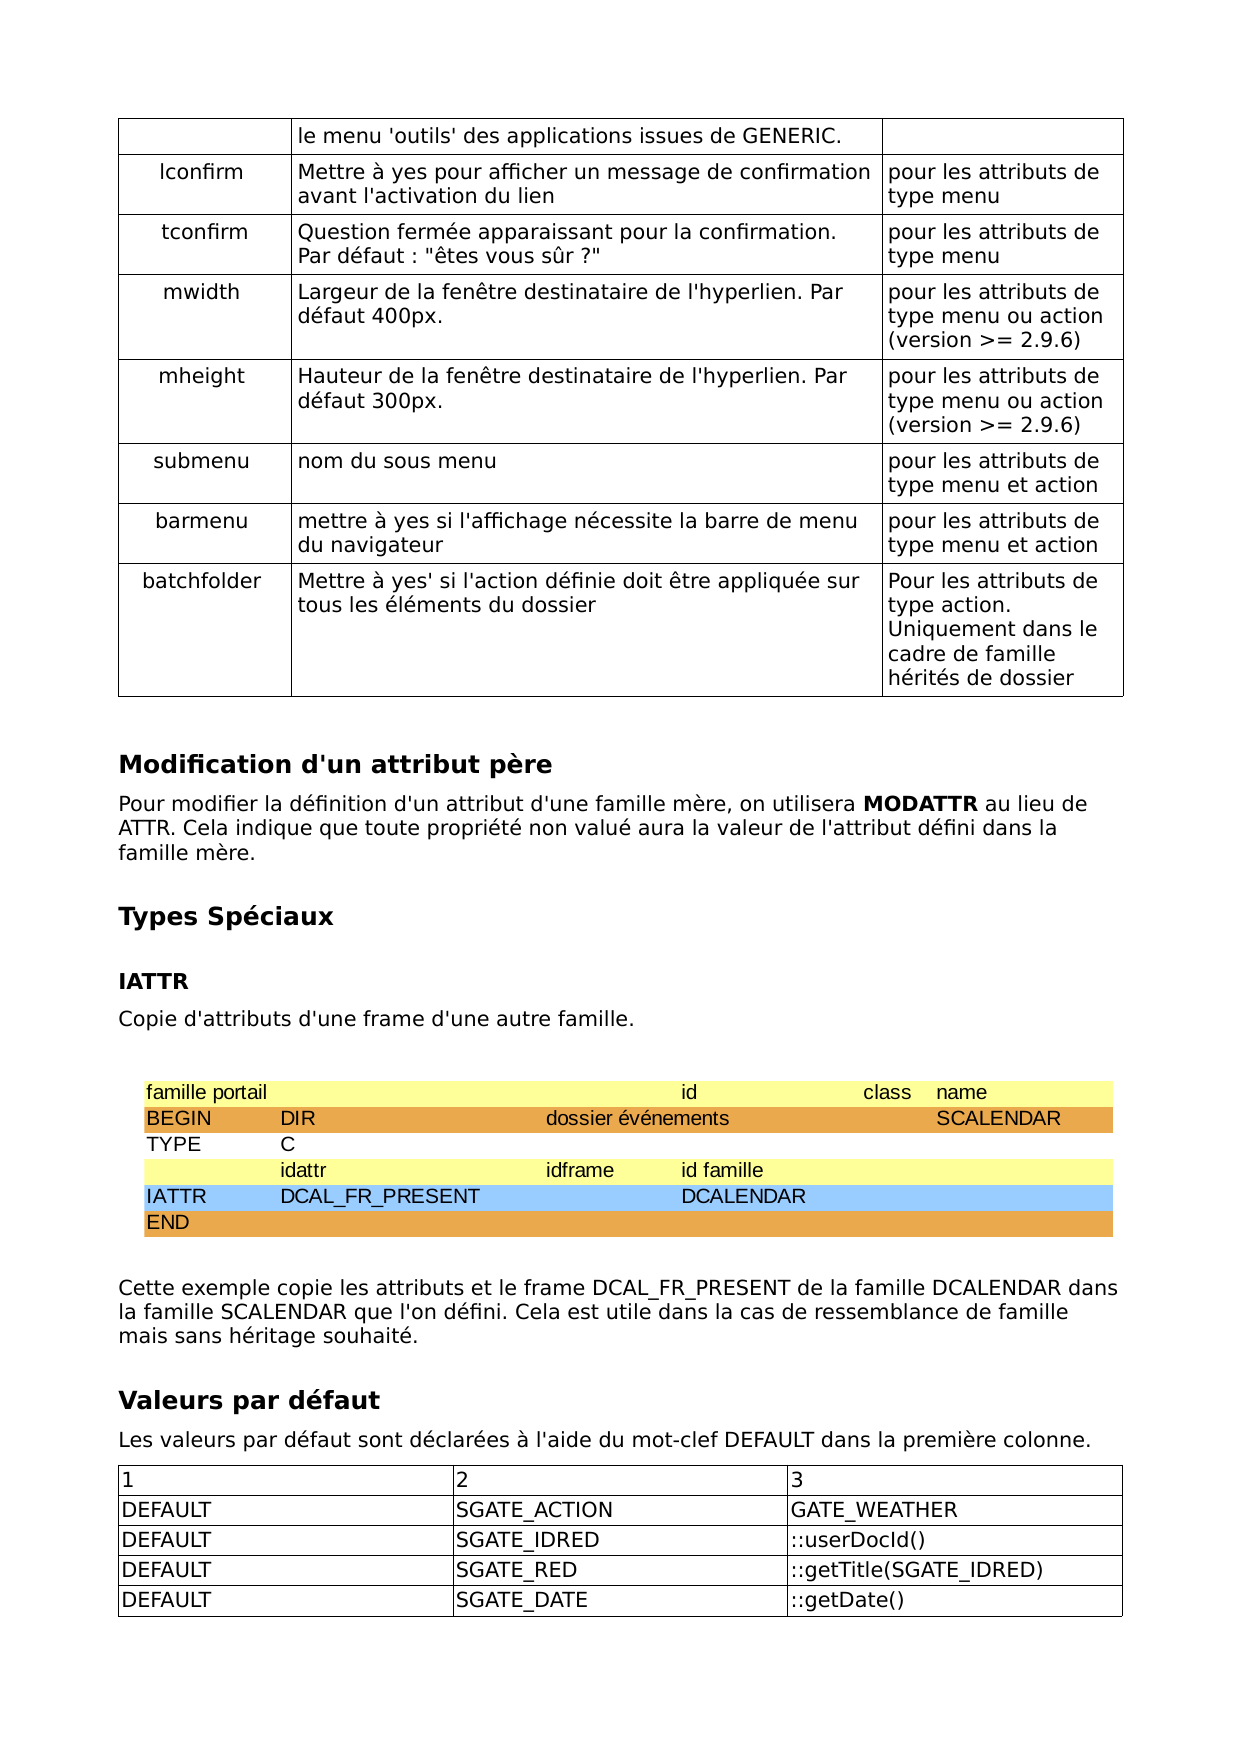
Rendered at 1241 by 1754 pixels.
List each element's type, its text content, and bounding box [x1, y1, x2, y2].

table_cell pour les attributs de type menu ou action (version >= 2.9.6) [883, 360, 1123, 443]
table_cell [883, 119, 1123, 154]
table_cell nom du sous menu [292, 444, 882, 503]
table_cell mwidth [119, 275, 291, 358]
table_cell le menu 'outils' des applications issues de GENERIC. [292, 119, 882, 154]
text Les valeurs par défaut sont déclarées à l'aide du mot-clef DEFAULT dans la première colonne. [118, 1428, 1122, 1452]
table_cell Largeur de la fenêtre destinataire de l'hyperlien. Par défaut 400px. [292, 275, 882, 358]
table_cell DEFAULT [119, 1496, 453, 1525]
subtitle IATTR [118, 969, 1122, 994]
table_cell ::getDate() [788, 1586, 1122, 1616]
table_cell SGATE_IDRED [454, 1526, 787, 1555]
table_cell mheight [119, 360, 291, 443]
table_cell pour les attributs de type menu et action [883, 444, 1123, 503]
table_header 2 [454, 1466, 787, 1495]
table_cell ::userDocId() [788, 1526, 1122, 1555]
table_cell pour les attributs de type menu [883, 155, 1123, 214]
table_cell DEFAULT [119, 1526, 453, 1555]
table_cell Pour les attributs de type action. Uniquement dans le cadre de famille hérités de dossier [883, 564, 1123, 696]
table_cell pour les attributs de type menu et action [883, 504, 1123, 563]
table_cell lconfirm [119, 155, 291, 214]
table_cell Mettre à yes' si l'action définie doit être appliquée sur tous les éléments du dossier [292, 564, 882, 696]
table_cell mettre à yes si l'affichage nécessite la barre de menu du navigateur [292, 504, 882, 563]
table_cell Hauteur de la fenêtre destinataire de l'hyperlien. Par défaut 300px. [292, 360, 882, 443]
text Pour modifier la définition d'un attribut d'une famille mère, on utilisera MODATTR au lieu de ATTR. Cela indique que toute propriété non valué aura la valeur de l'attribut défini dans la famille mère. [118, 792, 1122, 865]
table_cell Question fermée apparaissant pour la confirmation. Par défaut : "êtes vous sûr ?" [292, 215, 882, 274]
table_cell GATE_WEATHER [788, 1496, 1122, 1525]
table_cell DEFAULT [119, 1586, 453, 1616]
table_cell pour les attributs de type menu [883, 215, 1123, 274]
subtitle Valeurs par défaut [118, 1386, 1122, 1415]
table_cell submenu [119, 444, 291, 503]
table_cell [119, 119, 291, 154]
subtitle Types Spéciaux [118, 902, 1122, 931]
table_cell ::getTitle(SGATE_IDRED) [788, 1556, 1122, 1585]
table_header 3 [788, 1466, 1122, 1495]
table_cell DEFAULT [119, 1556, 453, 1585]
table_header 1 [119, 1466, 453, 1495]
table_cell batchfolder [119, 564, 291, 696]
table_cell SGATE_ACTION [454, 1496, 787, 1525]
subtitle Modification d'un attribut père [118, 750, 1122, 779]
text Cette exemple copie les attributs et le frame DCAL_FR_PRESENT de la famille DCALENDAR dans la famille SCALENDAR que l'on défini. Cela est utile dans la cas de ressemblance de famille mais sans héritage souhaité. [118, 1276, 1122, 1349]
table_cell SGATE_DATE [454, 1586, 787, 1616]
table_cell Mettre à yes pour afficher un message de confirmation avant l'activation du lien [292, 155, 882, 214]
table_cell pour les attributs de type menu ou action (version >= 2.9.6) [883, 275, 1123, 358]
table_cell SGATE_RED [454, 1556, 787, 1585]
table_cell tconfirm [119, 215, 291, 274]
table_cell barmenu [119, 504, 291, 563]
text Copie d'attributs d'une frame d'une autre famille. [118, 1007, 1122, 1031]
